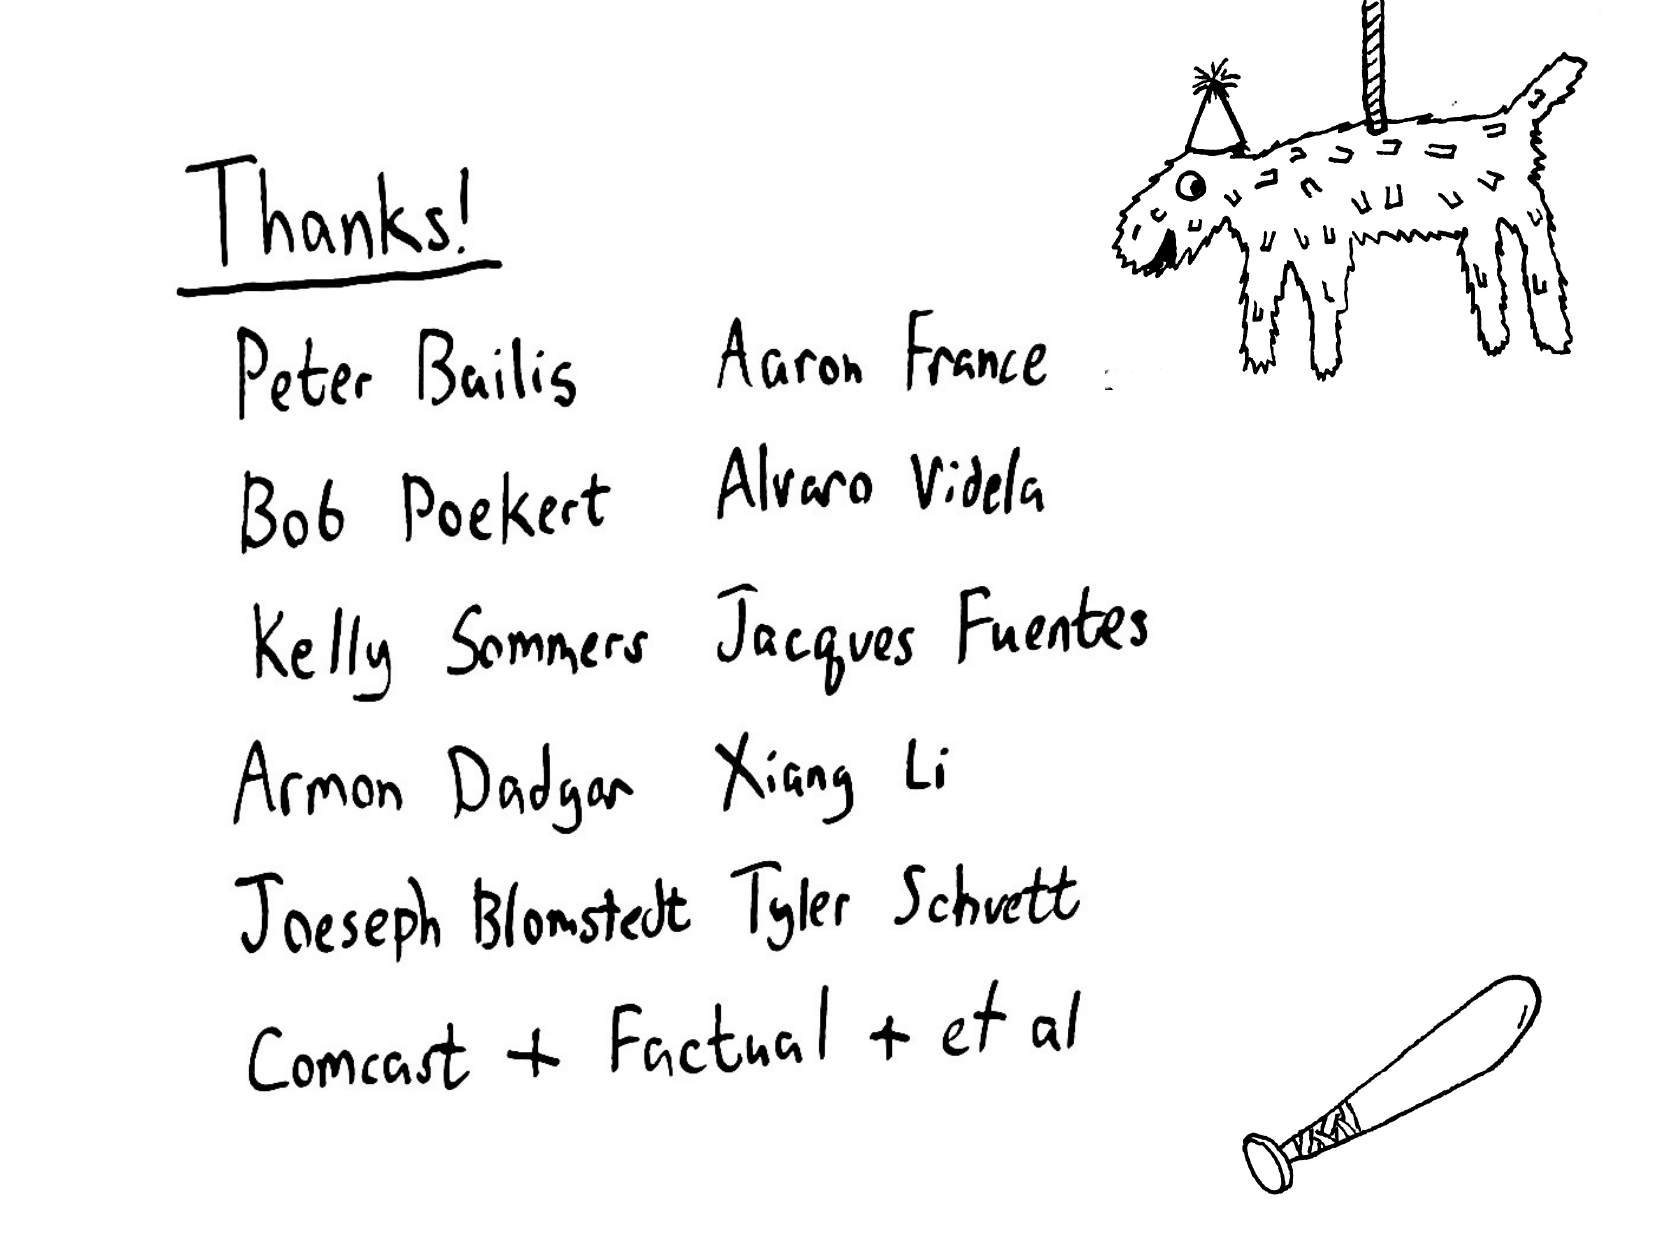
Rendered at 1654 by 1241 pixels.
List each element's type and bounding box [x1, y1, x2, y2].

picture [105, 0, 1606, 1216]
